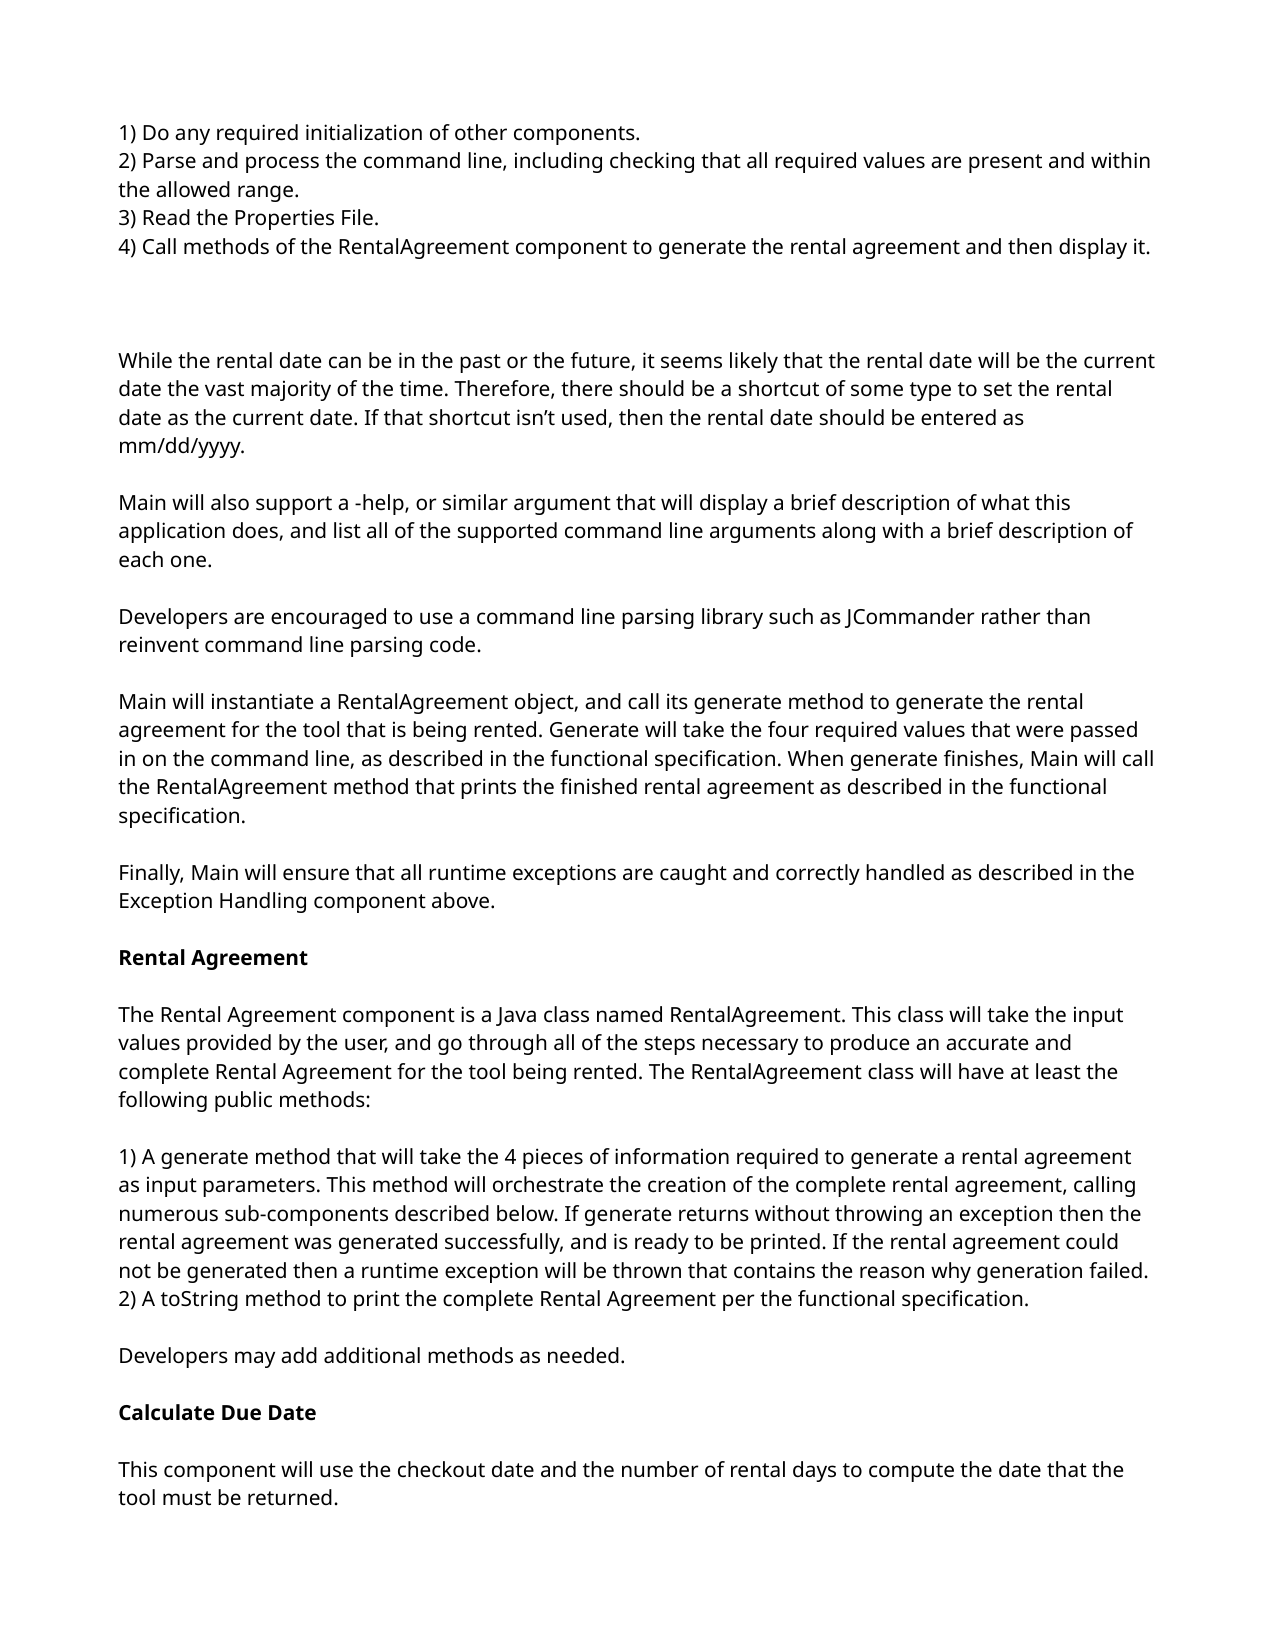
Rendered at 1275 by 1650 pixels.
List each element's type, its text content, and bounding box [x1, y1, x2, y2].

text 3) Read the Properties File. [118, 203, 1157, 232]
text Developers are encouraged to use a command line parsing library such as JCommander rather than reinvent command line parsing code. [118, 602, 1157, 659]
text While the rental date can be in the past or the future, it seems likely that the rental date will be the current date the vast majority of the time. Therefore, there should be a shortcut of some type to set the rental date as the current date. If that shortcut isn’t used, then the rental date should be entered as mm/dd/yyyy. [118, 346, 1157, 460]
text Main will instantiate a RentalAgreement object, and call its generate method to generate the rental agreement for the tool that is being rented. Generate will take the four required values that were passed in on the command line, as described in the functional specification. When generate finishes, Main will call the RentalAgreement method that prints the finished rental agreement as described in the functional specification. [118, 687, 1157, 829]
text Main will also support a -help, or similar argument that will display a brief description of what this application does, and list all of the supported command line arguments along with a brief description of each one. [118, 488, 1157, 573]
text This component will use the checkout date and the number of rental days to compute the date that the tool must be returned. [118, 1455, 1157, 1512]
text Developers may add additional methods as needed. [118, 1341, 1157, 1370]
text 1) A generate method that will take the 4 pieces of information required to generate a rental agreement as input parameters. This method will orchestrate the creation of the complete rental agreement, calling numerous sub-components described below. If generate returns without throwing an exception then the rental agreement was generated successfully, and is ready to be printed. If the rental agreement could not be generated then a runtime exception will be thrown that contains the reason why generation failed. [118, 1142, 1157, 1284]
text 2) Parse and process the command line, including checking that all required values are present and within the allowed range. [118, 147, 1157, 203]
text Rental Agreement [118, 943, 1157, 972]
text The Rental Agreement component is a Java class named RentalAgreement. This class will take the input values provided by the user, and go through all of the steps necessary to produce an accurate and complete Rental Agreement for the tool being rented. The RentalAgreement class will have at least the following public methods: [118, 1000, 1157, 1114]
text 4) Call methods of the RentalAgreement component to generate the rental agreement and then display it. [118, 232, 1157, 260]
text Calculate Due Date [118, 1398, 1157, 1427]
text 2) A toString method to print the complete Rental Agreement per the functional specification. [118, 1284, 1157, 1313]
text Finally, Main will ensure that all runtime exceptions are caught and correctly handled as described in the Exception Handling component above. [118, 858, 1157, 915]
text 1) Do any required initialization of other components. [118, 118, 1157, 147]
